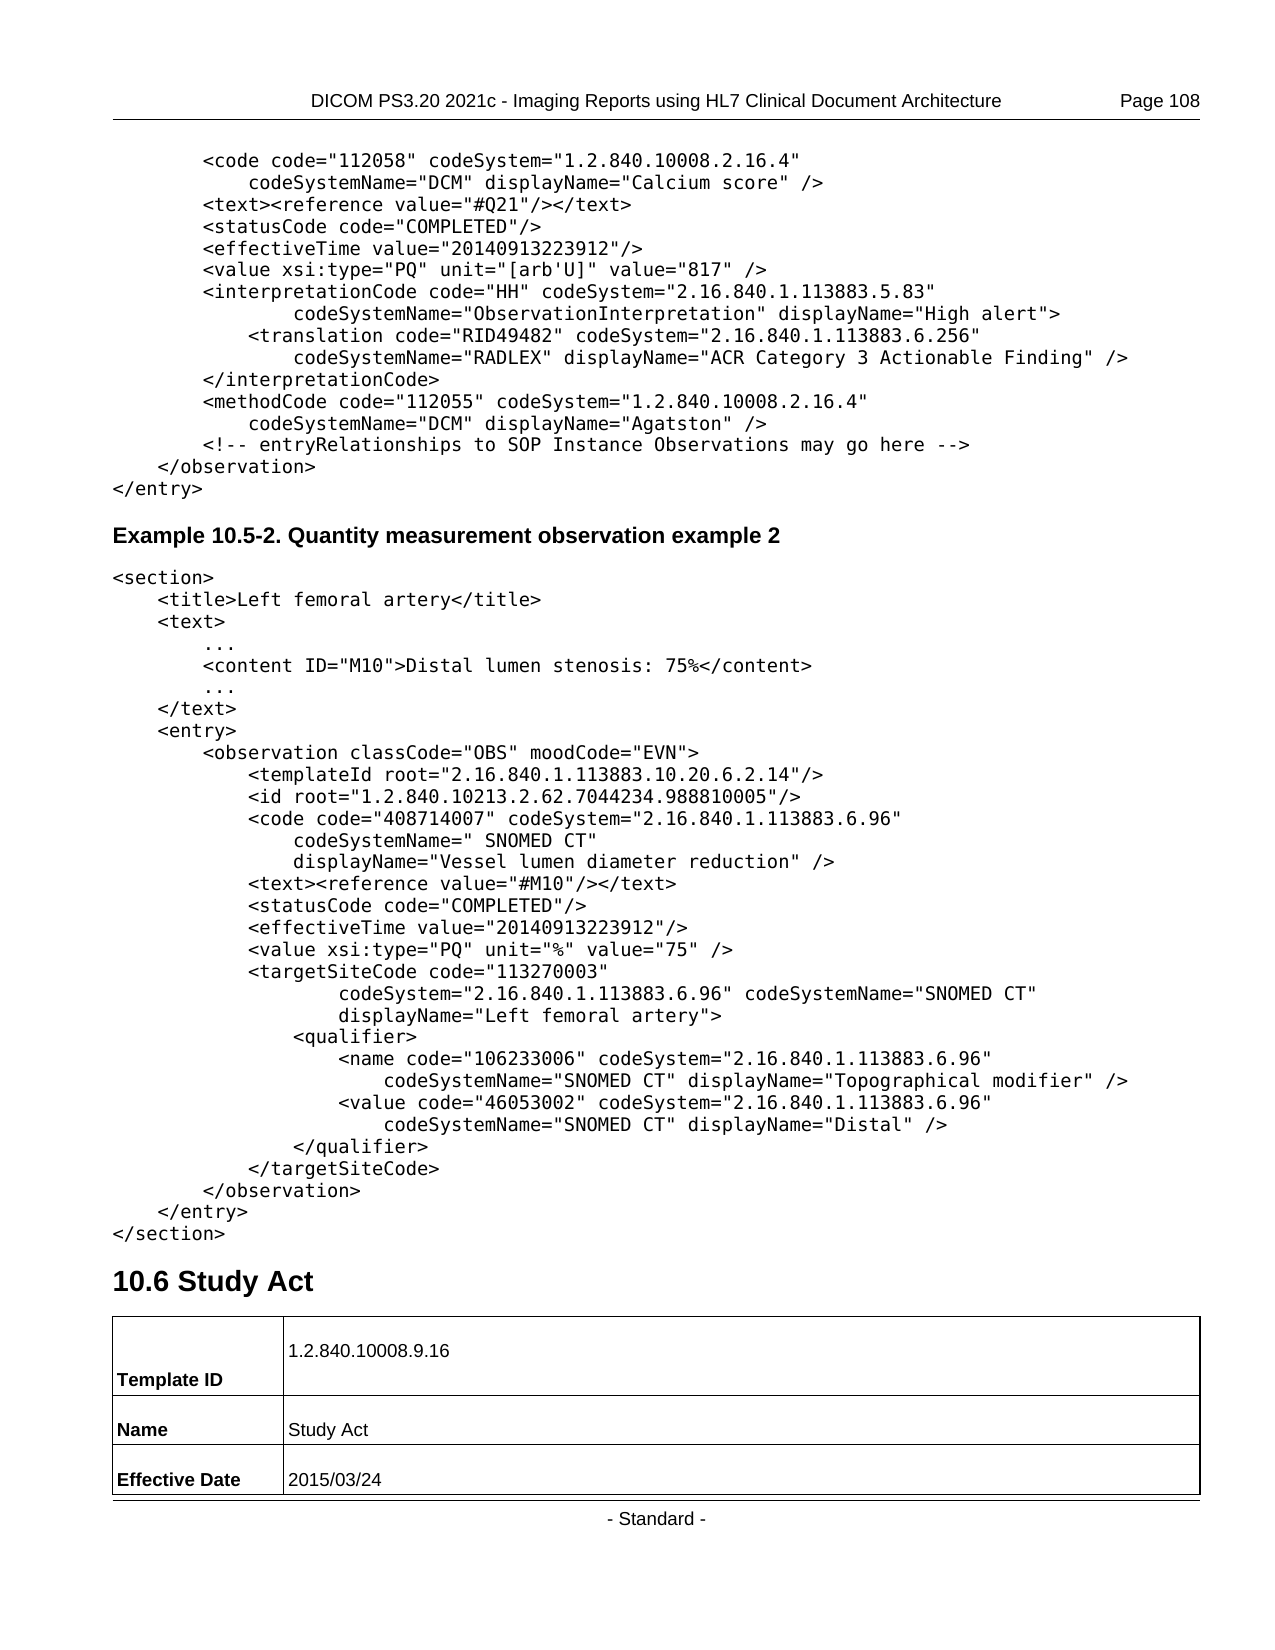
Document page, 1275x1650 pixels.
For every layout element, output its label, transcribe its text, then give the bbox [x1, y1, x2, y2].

text 10.6 Study Act [112, 1264, 1200, 1297]
text <section> <title>Left femoral artery</title> <text> ... <content ID="M10">Distal lumen stenosis: 75%</content> ... </text> <entry> <observation classCode="OBS" moodCode="EVN"> <templateId root="2.16.840.1.113883.10.20.6.2.14"/> <id root="1.2.840.10213.2.62.7044234.988810005"/> <code code="408714007" codeSystem="2.16.840.1.113883.6.96" codeSystemName=" SNOMED CT" displayName="Vessel lumen diameter reduction" /> <text><reference value="#M10"/></text> <statusCode code="COMPLETED"/> <effectiveTime value="20140913223912"/> <value xsi:type="PQ" unit="%" value="75" /> <targetSiteCode code="113270003" codeSystem="2.16.840.1.113883.6.96" codeSystemName="SNOMED CT" displayName="Left femoral artery"> <qualifier> <name code="106233006" codeSystem="2.16.840.1.113883.6.96" codeSystemName="SNOMED CT" displayName="Topographical modifier" /> <value code="46053002" codeSystem="2.16.840.1.113883.6.96" codeSystemName="SNOMED CT" displayName="Distal" /> </qualifier> </targetSiteCode> </observation> </entry> </section> [112, 567, 1200, 1245]
table_cell Study Act [284, 1396, 1199, 1444]
table_cell Effective Date [113, 1445, 283, 1494]
text <code code="112058" codeSystem="1.2.840.10008.2.16.4" codeSystemName="DCM" displayName="Calcium score" /> <text><reference value="#Q21"/></text> <statusCode code="COMPLETED"/> <effectiveTime value="20140913223912"/> <value xsi:type="PQ" unit="[arb'U]" value="817" /> <interpretationCode code="HH" codeSystem="2.16.840.1.113883.5.83" codeSystemName="ObservationInterpretation" displayName="High alert"> <translation code="RID49482" codeSystem="2.16.840.1.113883.6.256" codeSystemName="RADLEX" displayName="ACR Category 3 Actionable Finding" /> </interpretationCode> <methodCode code="112055" codeSystem="1.2.840.10008.2.16.4" codeSystemName="DCM" displayName="Agatston" /> <!-- entryRelationships to SOP Instance Observations may go here --> </observation> </entry> [112, 150, 1200, 500]
table_header 1.2.840.10008.9.16 [284, 1317, 1199, 1395]
table_header Template ID [113, 1317, 283, 1395]
table_cell Name [113, 1396, 283, 1444]
table_cell 2015/03/24 [284, 1445, 1199, 1494]
text Example 10.5-2. Quantity measurement observation example 2 [112, 522, 1200, 548]
